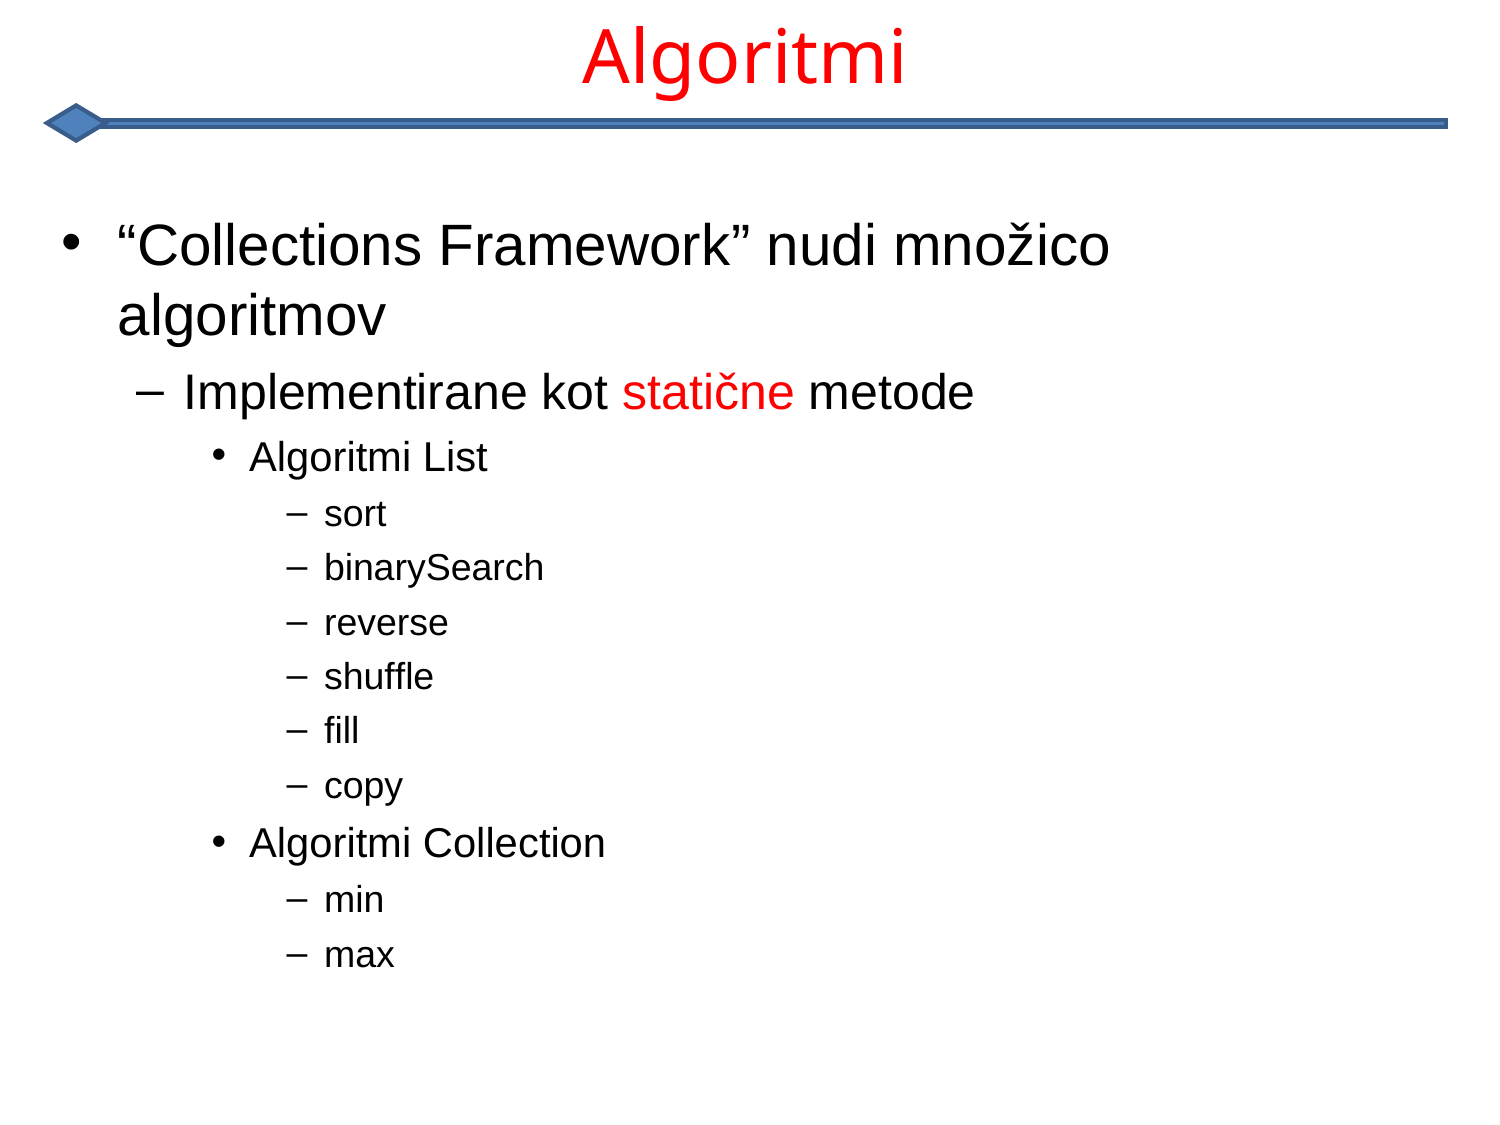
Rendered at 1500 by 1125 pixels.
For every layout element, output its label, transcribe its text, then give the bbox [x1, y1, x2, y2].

title Algoritmi [70, 0, 1421, 108]
text_box “Collections Framework” nudi množico algoritmov Implementirane kot statične metode Algoritmi List sort binarySearch reverse shuffle fill copy Algoritmi Collection min max [46, 199, 1397, 942]
